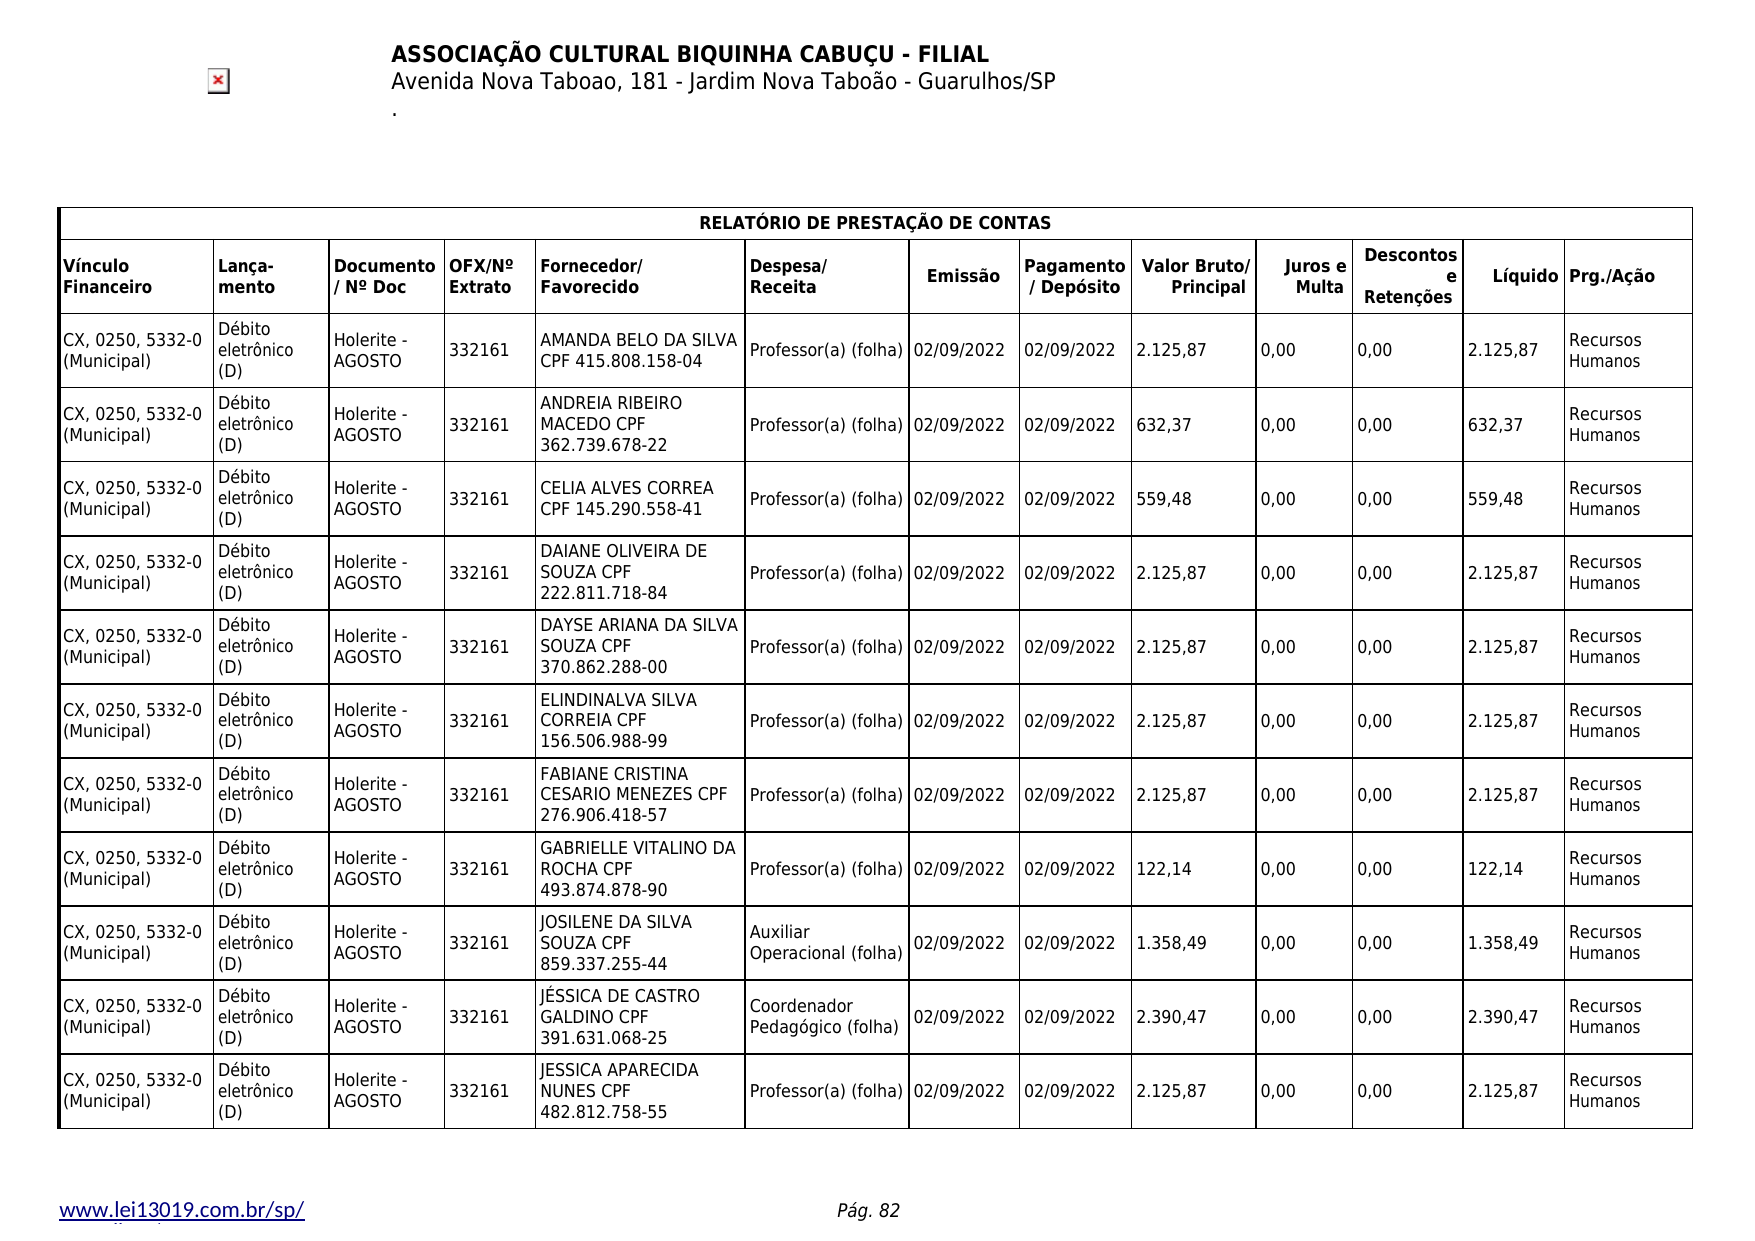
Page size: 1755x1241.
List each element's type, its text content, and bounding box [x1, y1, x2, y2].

table_cell Descontos e Retenções [1353, 240, 1462, 313]
table_cell Recursos Humanos [1565, 314, 1692, 387]
table_cell 0,00 [1353, 537, 1462, 609]
table_cell Recursos Humanos [1565, 833, 1692, 905]
table_cell Recursos Humanos [1565, 537, 1692, 609]
table_cell 559,48 [1464, 462, 1564, 535]
table_cell 2.390,47 [1464, 981, 1564, 1053]
table_cell CX, 0250, 5332-0 (Municipal) [61, 685, 213, 757]
table_cell 0,00 [1257, 981, 1352, 1053]
table_cell 332161 [445, 907, 535, 979]
table_cell 0,00 [1257, 759, 1352, 831]
table_cell Recursos Humanos [1565, 685, 1692, 757]
table_cell 2.125,87 [1132, 537, 1255, 609]
table_cell 0,00 [1257, 833, 1352, 905]
table_cell CX, 0250, 5332-0 (Municipal) [61, 981, 213, 1053]
table_cell 2.125,87 [1464, 537, 1564, 609]
table_cell 0,00 [1257, 907, 1352, 979]
table_cell Professor(a) (folha) [746, 462, 908, 535]
table_cell Débito eletrônico (D) [214, 1055, 328, 1127]
table_cell CX, 0250, 5332-0 (Municipal) [61, 1055, 213, 1127]
table_cell Recursos Humanos [1565, 759, 1692, 831]
table_cell 0,00 [1257, 388, 1352, 461]
table_cell 332161 [445, 981, 535, 1053]
table_cell JÉSSICA DE CASTRO GALDINO CPF 391.631.068-25 [536, 981, 744, 1053]
table_cell 02/09/2022 [1020, 981, 1131, 1053]
table_cell Débito eletrônico (D) [214, 462, 328, 535]
table_cell Holerite - AGOSTO [330, 611, 444, 683]
table_cell 02/09/2022 [1020, 462, 1131, 535]
table_cell 2.390,47 [1132, 981, 1255, 1053]
table_cell Fornecedor/ Favorecido [536, 240, 744, 313]
table_cell 0,00 [1257, 611, 1352, 683]
table_cell CX, 0250, 5332-0 (Municipal) [61, 759, 213, 831]
table_cell Holerite - AGOSTO [330, 685, 444, 757]
table_cell DAIANE OLIVEIRA DE SOUZA CPF 222.811.718-84 [536, 537, 744, 609]
table_cell 02/09/2022 [1020, 759, 1131, 831]
table_cell 0,00 [1353, 1055, 1462, 1127]
table_cell 0,00 [1353, 314, 1462, 387]
table_cell 332161 [445, 1055, 535, 1127]
table_cell Professor(a) (folha) [746, 1055, 908, 1127]
table_cell 02/09/2022 [910, 611, 1019, 683]
table_cell ANDREIA RIBEIRO MACEDO CPF 362.739.678-22 [536, 388, 744, 461]
table_cell 02/09/2022 [1020, 611, 1131, 683]
table_cell Débito eletrônico (D) [214, 388, 328, 461]
table_cell Holerite - AGOSTO [330, 1055, 444, 1127]
table_cell 02/09/2022 [910, 462, 1019, 535]
table_cell Prg./Ação [1565, 240, 1692, 313]
table_cell 0,00 [1257, 537, 1352, 609]
table_cell 02/09/2022 [1020, 685, 1131, 757]
table_cell 332161 [445, 833, 535, 905]
table_cell 0,00 [1257, 1055, 1352, 1127]
table_cell 02/09/2022 [1020, 537, 1131, 609]
table_cell 2.125,87 [1132, 759, 1255, 831]
table_cell 0,00 [1353, 685, 1462, 757]
table_cell Débito eletrônico (D) [214, 685, 328, 757]
table_cell CX, 0250, 5332-0 (Municipal) [61, 833, 213, 905]
table_cell 332161 [445, 314, 535, 387]
table_cell 0,00 [1257, 685, 1352, 757]
table_cell Pagamento / Depósito [1020, 240, 1131, 313]
table_cell 2.125,87 [1132, 611, 1255, 683]
table_cell 2.125,87 [1464, 759, 1564, 831]
table_cell 02/09/2022 [910, 685, 1019, 757]
table_cell 632,37 [1464, 388, 1564, 461]
table_header RELATÓRIO DE PRESTAÇÃO DE CONTAS [61, 208, 1692, 239]
table_cell 02/09/2022 [1020, 314, 1131, 387]
table_cell Documento / Nº Doc [330, 240, 444, 313]
table_cell CX, 0250, 5332-0 (Municipal) [61, 537, 213, 609]
table_cell Professor(a) (folha) [746, 388, 908, 461]
table_cell Holerite - AGOSTO [330, 462, 444, 535]
table_cell 2.125,87 [1132, 314, 1255, 387]
table_cell Débito eletrônico (D) [214, 981, 328, 1053]
table_cell 1.358,49 [1132, 907, 1255, 979]
table_cell Débito eletrônico (D) [214, 759, 328, 831]
table_cell Valor Bruto/ Principal [1132, 240, 1255, 313]
table_cell Despesa/ Receita [746, 240, 908, 313]
table_cell 559,48 [1132, 462, 1255, 535]
table_cell CX, 0250, 5332-0 (Municipal) [61, 907, 213, 979]
table_cell 1.358,49 [1464, 907, 1564, 979]
table_cell 2.125,87 [1464, 1055, 1564, 1127]
table_cell 0,00 [1353, 388, 1462, 461]
table_cell 2.125,87 [1464, 314, 1564, 387]
table_cell Líquido [1464, 240, 1564, 313]
table_cell 02/09/2022 [1020, 1055, 1131, 1127]
table_cell 2.125,87 [1464, 685, 1564, 757]
table_cell JOSILENE DA SILVA SOUZA CPF 859.337.255-44 [536, 907, 744, 979]
table_cell Holerite - AGOSTO [330, 981, 444, 1053]
table_cell GABRIELLE VITALINO DA ROCHA CPF 493.874.878-90 [536, 833, 744, 905]
table_cell Holerite - AGOSTO [330, 907, 444, 979]
table_cell 122,14 [1464, 833, 1564, 905]
table_cell Recursos Humanos [1565, 611, 1692, 683]
table_cell Recursos Humanos [1565, 388, 1692, 461]
table_cell 02/09/2022 [1020, 907, 1131, 979]
table_cell Recursos Humanos [1565, 462, 1692, 535]
table_cell 332161 [445, 537, 535, 609]
table_cell FABIANE CRISTINA CESARIO MENEZES CPF 276.906.418-57 [536, 759, 744, 831]
table_cell Lança- mento [214, 240, 328, 313]
table_cell Recursos Humanos [1565, 1055, 1692, 1127]
table_cell OFX/Nº Extrato [445, 240, 535, 313]
table_cell JESSICA APARECIDA NUNES CPF 482.812.758-55 [536, 1055, 744, 1127]
table_cell Holerite - AGOSTO [330, 314, 444, 387]
table_cell AMANDA BELO DA SILVA CPF 415.808.158-04 [536, 314, 744, 387]
table_cell 2.125,87 [1132, 1055, 1255, 1127]
table_cell ELINDINALVA SILVA CORREIA CPF 156.506.988-99 [536, 685, 744, 757]
table_cell Débito eletrônico (D) [214, 907, 328, 979]
table_cell CX, 0250, 5332-0 (Municipal) [61, 611, 213, 683]
table_cell Emissão [910, 240, 1019, 313]
table_cell Holerite - AGOSTO [330, 388, 444, 461]
table_cell 02/09/2022 [910, 833, 1019, 905]
table_cell 02/09/2022 [910, 981, 1019, 1053]
table_cell Juros e Multa [1257, 240, 1352, 313]
table_cell 2.125,87 [1132, 685, 1255, 757]
table_cell CX, 0250, 5332-0 (Municipal) [61, 314, 213, 387]
table_cell 0,00 [1257, 462, 1352, 535]
table_cell DAYSE ARIANA DA SILVA SOUZA CPF 370.862.288-00 [536, 611, 744, 683]
table_cell Auxiliar Operacional (folha) [746, 907, 908, 979]
table_cell Holerite - AGOSTO [330, 537, 444, 609]
table_cell Professor(a) (folha) [746, 537, 908, 609]
table_cell Professor(a) (folha) [746, 759, 908, 831]
table_cell 0,00 [1257, 314, 1352, 387]
table_cell Professor(a) (folha) [746, 314, 908, 387]
table_cell CELIA ALVES CORREA CPF 145.290.558-41 [536, 462, 744, 535]
table_cell Professor(a) (folha) [746, 833, 908, 905]
table_cell 02/09/2022 [1020, 388, 1131, 461]
table_cell Recursos Humanos [1565, 981, 1692, 1053]
table_cell 2.125,87 [1464, 611, 1564, 683]
table_cell 02/09/2022 [1020, 833, 1131, 905]
table_cell 02/09/2022 [910, 314, 1019, 387]
table_cell Professor(a) (folha) [746, 611, 908, 683]
table_cell 332161 [445, 611, 535, 683]
table_cell 02/09/2022 [910, 759, 1019, 831]
table_cell 122,14 [1132, 833, 1255, 905]
table_cell 332161 [445, 462, 535, 535]
table_cell Débito eletrônico (D) [214, 537, 328, 609]
table_cell Holerite - AGOSTO [330, 833, 444, 905]
table_cell 02/09/2022 [910, 907, 1019, 979]
table_cell 02/09/2022 [910, 1055, 1019, 1127]
table_cell 0,00 [1353, 907, 1462, 979]
table_cell 02/09/2022 [910, 537, 1019, 609]
table_cell CX, 0250, 5332-0 (Municipal) [61, 462, 213, 535]
table_cell Recursos Humanos [1565, 907, 1692, 979]
table_cell 0,00 [1353, 833, 1462, 905]
table_cell 0,00 [1353, 611, 1462, 683]
table_cell Débito eletrônico (D) [214, 314, 328, 387]
table_cell 632,37 [1132, 388, 1255, 461]
table_cell Holerite - AGOSTO [330, 759, 444, 831]
table_cell Débito eletrônico (D) [214, 833, 328, 905]
table_cell CX, 0250, 5332-0 (Municipal) [61, 388, 213, 461]
table_cell 332161 [445, 759, 535, 831]
table_cell Professor(a) (folha) [746, 685, 908, 757]
table_cell 0,00 [1353, 462, 1462, 535]
table_cell 0,00 [1353, 759, 1462, 831]
table_cell 332161 [445, 388, 535, 461]
table_cell Débito eletrônico (D) [214, 611, 328, 683]
table_cell Coordenador Pedagógico (folha) [746, 981, 908, 1053]
table_cell 332161 [445, 685, 535, 757]
table_cell 0,00 [1353, 981, 1462, 1053]
table_cell 02/09/2022 [910, 388, 1019, 461]
table_cell Vínculo Financeiro [61, 240, 213, 313]
